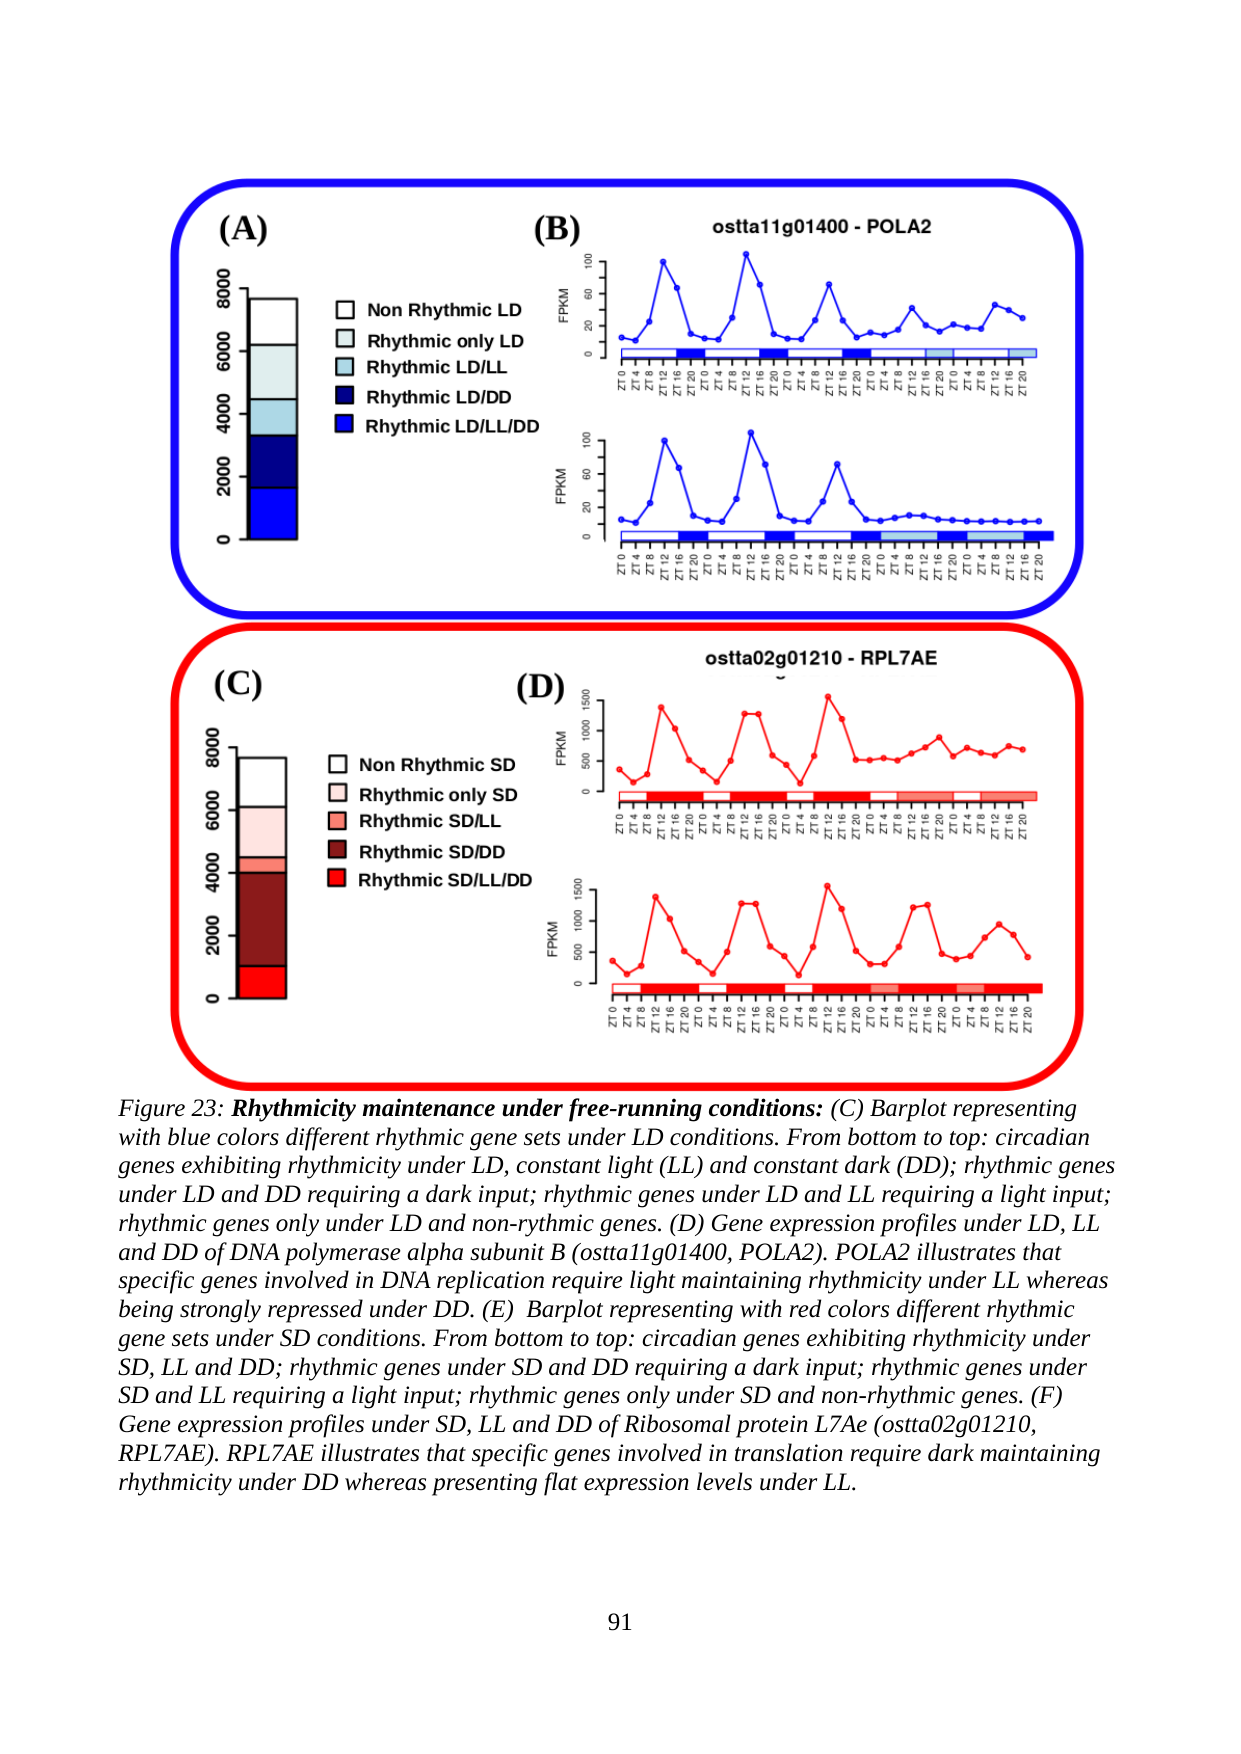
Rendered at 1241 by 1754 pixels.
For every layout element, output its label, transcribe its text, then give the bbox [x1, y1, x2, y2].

text Figure 23: Rhythmicity maintenance under free-running conditions: (C) Barplot representing with blue colors different rhythmic gene sets under LD conditions. From bottom to top: circadian genes exhibiting rhythmicity under LD, constant light (LL) and constant dark (DD); rhythmic genes under LD and DD requiring a dark input; rhythmic genes under LD and LL requiring a light input; rhythmic genes only under LD and non-rythmic genes. (D) Gene expression profiles under LD, LL and DD of DNA polymerase alpha subunit B (ostta11g01400, POLA2). POLA2 illustrates that specific genes involved in DNA replication require light maintaining rhythmicity under LL whereas being strongly repressed under DD. (E) Barplot representing with red colors different rhythmic gene sets under SD conditions. From bottom to top: circadian genes exhibiting rhythmicity under SD, LL and DD; rhythmic genes under SD and DD requiring a dark input; rhythmic genes under SD and LL requiring a light input; rhythmic genes only under SD and non-rhythmic genes. (F) Gene expression profiles under SD, LL and DD of Ribosomal protein L7Ae (ostta02g01210, RPL7AE). RPL7AE illustrates that specific genes involved in translation require dark maintaining rhythmicity under DD whereas presenting flat expression levels under LL. [118, 1093, 1122, 1496]
picture [118, 176, 1123, 1093]
